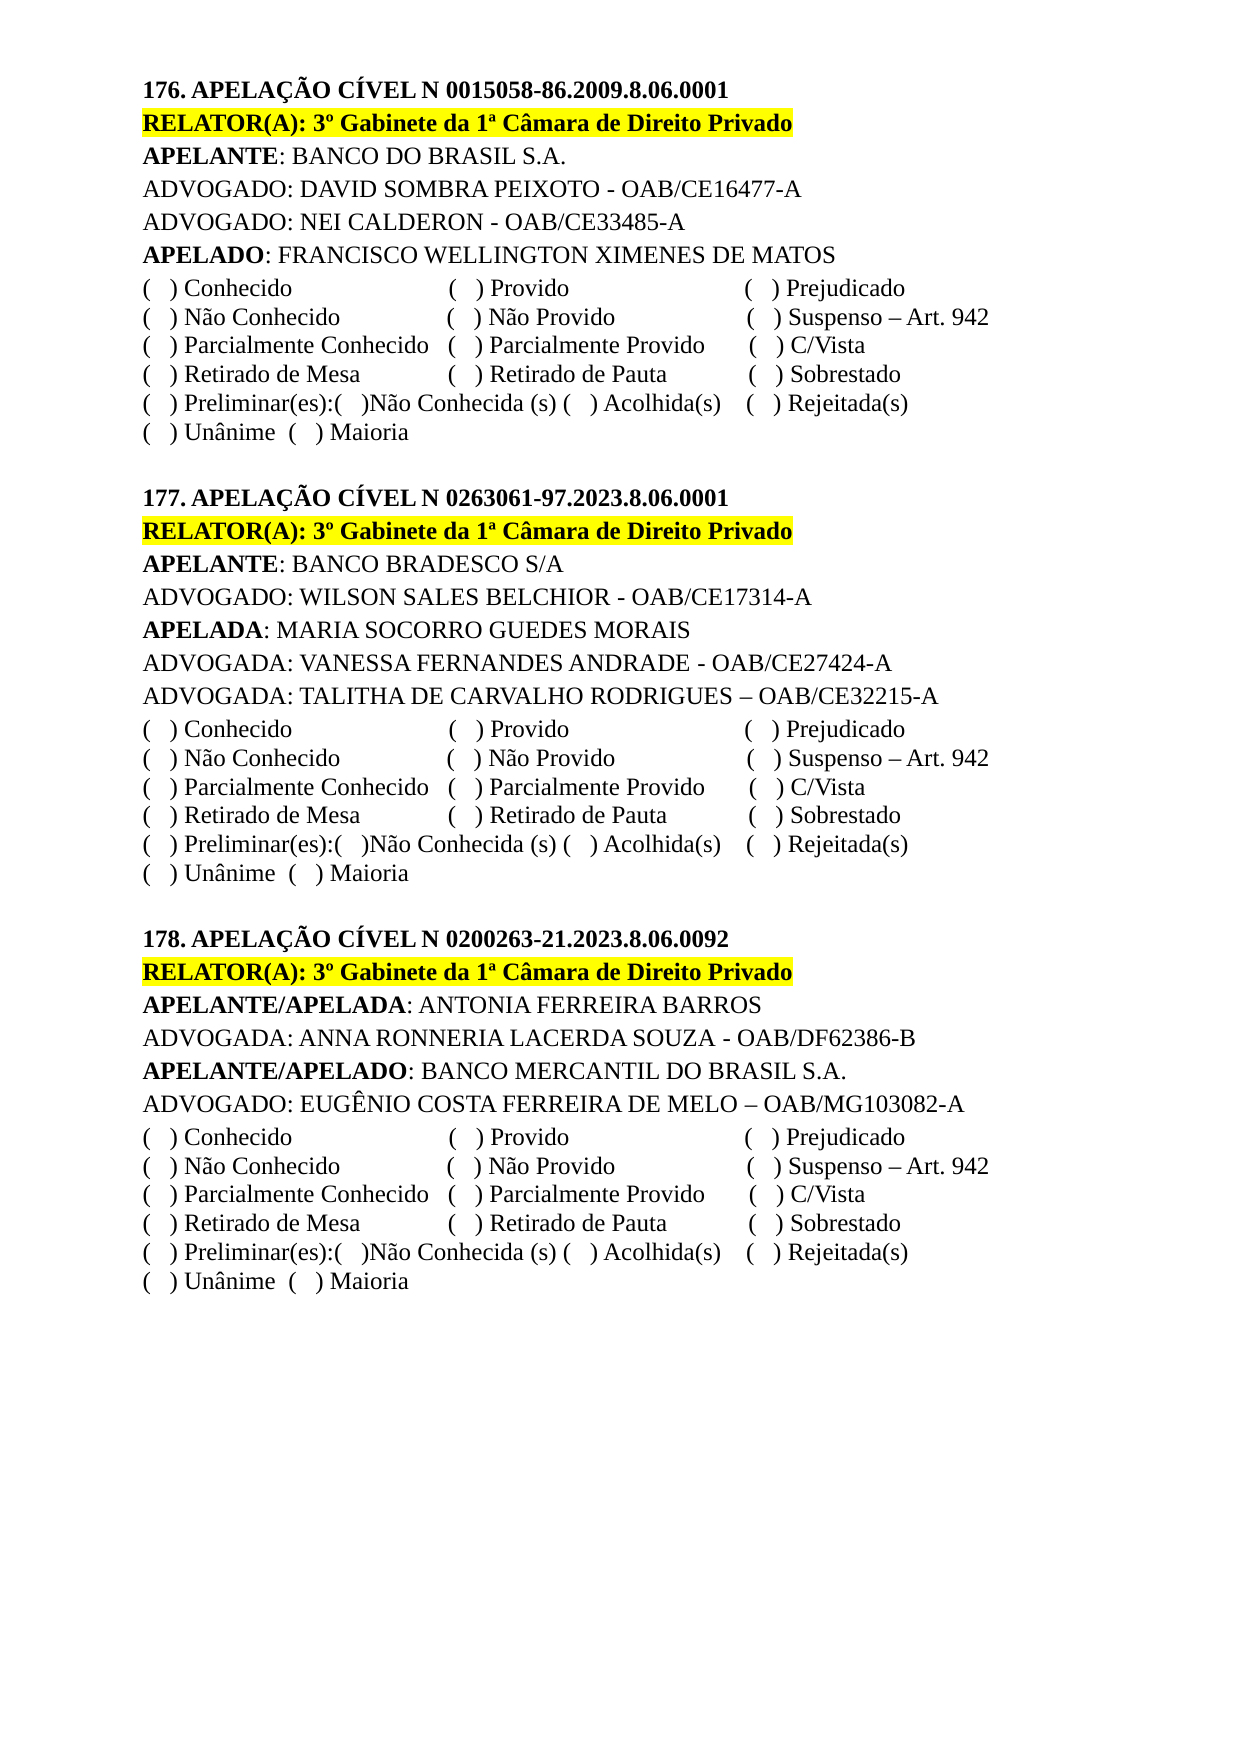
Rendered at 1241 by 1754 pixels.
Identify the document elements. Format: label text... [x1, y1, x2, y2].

text ( ) Não Conhecido ( ) Não Provido ( ) Suspenso – Art. 942 [142, 1151, 1158, 1179]
text ( ) Parcialmente Conhecido ( ) Parcialmente Provido ( ) C/Vista [142, 772, 1158, 800]
text ( ) Retirado de Mesa ( ) Retirado de Pauta ( ) Sobrestado [142, 359, 1158, 388]
text ( ) Preliminar(es):( )Não Conhecida (s) ( ) Acolhida(s) ( ) Rejeitada(s) [142, 829, 1158, 858]
text ( ) Parcialmente Conhecido ( ) Parcialmente Provido ( ) C/Vista [142, 1179, 1158, 1208]
text ( ) Preliminar(es):( )Não Conhecida (s) ( ) Acolhida(s) ( ) Rejeitada(s) [142, 1237, 1158, 1266]
text ( ) Unânime ( ) Maioria 177. APELAÇÃO CÍVEL N 0263061-97.2023.8.06.0001 RELATOR(A): 3º Gabinete da 1ª Câmara de Direito Privado APELANTE: BANCO BRADESCO S/A ADVOGADO: WILSON SALES BELCHIOR - OAB/CE17314-A APELADA: MARIA SOCORRO GUEDES MORAIS ADVOGADA: VANESSA FERNANDES ANDRADE - OAB/CE27424-A ADVOGADA: TALITHA DE CARVALHO RODRIGUES – OAB/CE32215-A [142, 417, 1141, 710]
text ( ) Conhecido ( ) Provido ( ) Prejudicado [142, 273, 1141, 302]
text ( ) Unânime ( ) Maioria 178. APELAÇÃO CÍVEL N 0200263-21.2023.8.06.0092 RELATOR(A): 3º Gabinete da 1ª Câmara de Direito Privado APELANTE/APELADA: ANTONIA FERREIRA BARROS ADVOGADA: ANNA RONNERIA LACERDA SOUZA - OAB/DF62386-B APELANTE/APELADO: BANCO MERCANTIL DO BRASIL S.A. ADVOGADO: EUGÊNIO COSTA FERREIRA DE MELO – OAB/MG103082-A [142, 858, 1141, 1118]
text ( ) Conhecido ( ) Provido ( ) Prejudicado [142, 1122, 1141, 1151]
text ( ) Unânime ( ) Maioria [142, 1266, 1141, 1361]
text ( ) Retirado de Mesa ( ) Retirado de Pauta ( ) Sobrestado [142, 800, 1158, 829]
text ( ) Conhecido ( ) Provido ( ) Prejudicado [142, 714, 1141, 743]
text 176. APELAÇÃO CÍVEL N 0015058-86.2009.8.06.0001 RELATOR(A): 3º Gabinete da 1ª Câmara de Direito Privado APELANTE: BANCO DO BRASIL S.A. ADVOGADO: DAVID SOMBRA PEIXOTO - OAB/CE16477-A ADVOGADO: NEI CALDERON - OAB/CE33485-A APELADO: FRANCISCO WELLINGTON XIMENES DE MATOS [142, 75, 1141, 269]
text ( ) Não Conhecido ( ) Não Provido ( ) Suspenso – Art. 942 [142, 302, 1158, 331]
text ( ) Retirado de Mesa ( ) Retirado de Pauta ( ) Sobrestado [142, 1208, 1158, 1237]
text ( ) Não Conhecido ( ) Não Provido ( ) Suspenso – Art. 942 [142, 743, 1158, 772]
text ( ) Preliminar(es):( )Não Conhecida (s) ( ) Acolhida(s) ( ) Rejeitada(s) [142, 388, 1158, 417]
text ( ) Parcialmente Conhecido ( ) Parcialmente Provido ( ) C/Vista [142, 331, 1158, 359]
